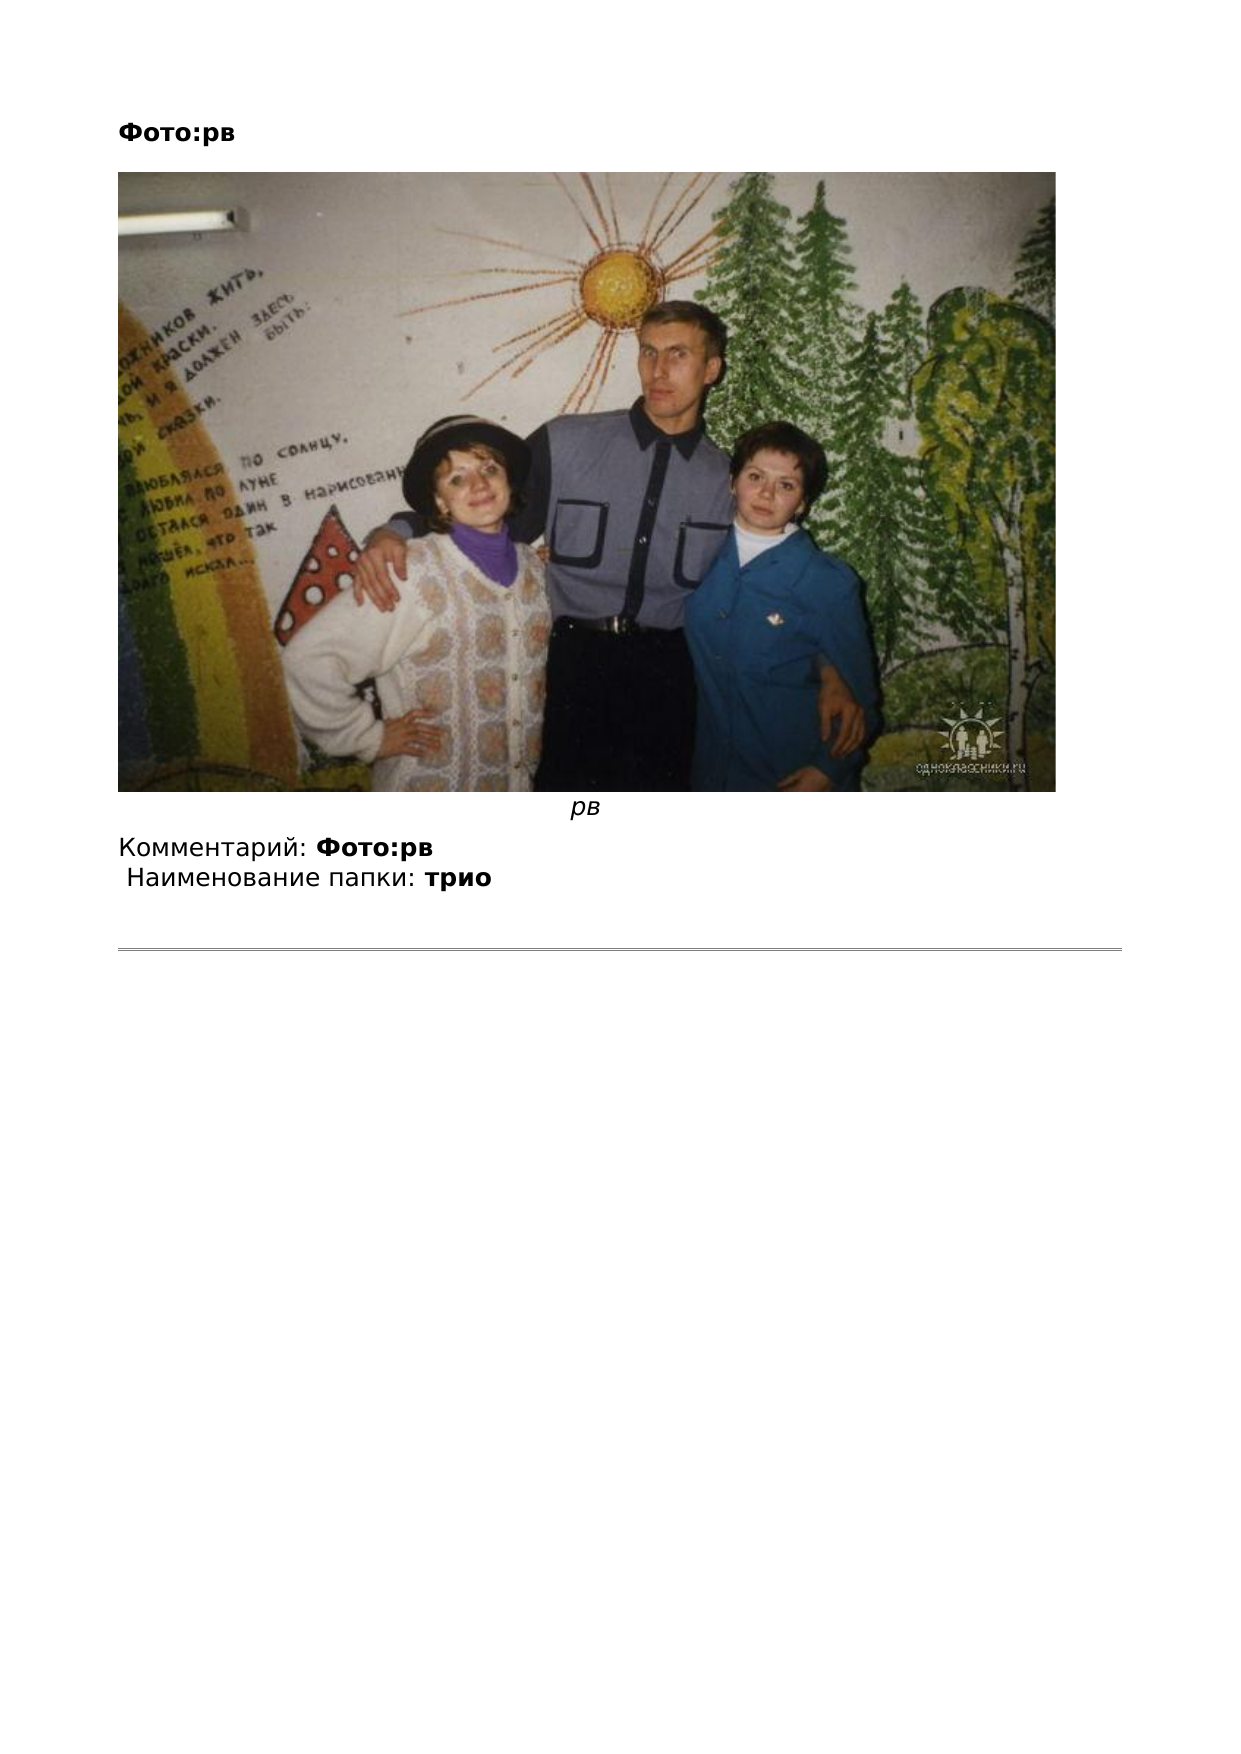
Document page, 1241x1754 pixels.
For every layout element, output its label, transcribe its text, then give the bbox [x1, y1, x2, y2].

text рв [118, 792, 1056, 821]
subtitle Фото:рв [118, 118, 1122, 147]
text Комментарий: Фото:рв Наименование папки: трио [118, 833, 1122, 921]
picture [118, 172, 1056, 792]
